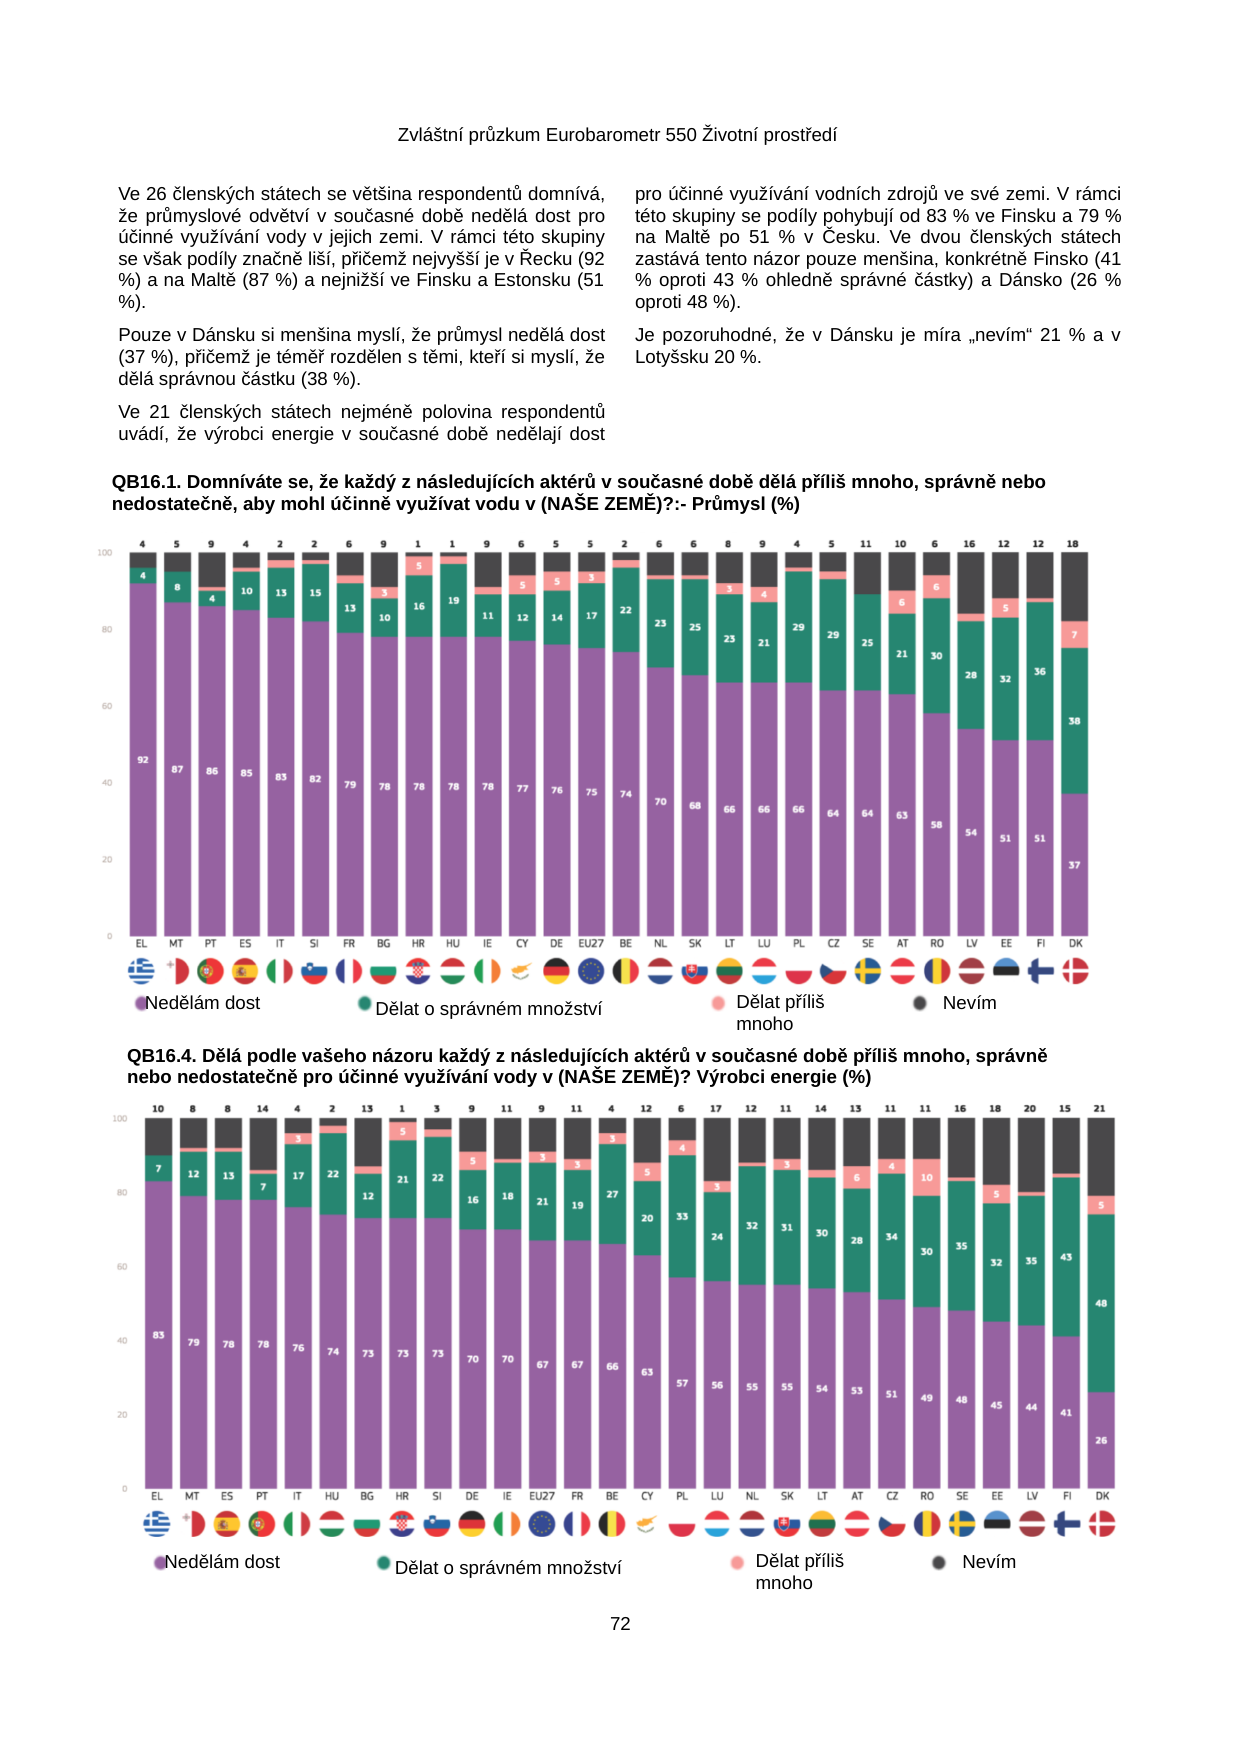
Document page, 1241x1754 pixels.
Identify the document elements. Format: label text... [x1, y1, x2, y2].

text pro účinné využívání vodních zdrojů ve své zemi. V rámci této skupiny se podíly pohybují od 83 % ve Finsku a 79 % na Maltě po 51 % v Česku. Ve dvou členských státech zastává tento názor pouze menšina, konkrétně Finsko (41 % oproti 43 % ohledně správné částky) a Dánsko (26 % oproti 48 %). [635, 183, 1122, 312]
text Je pozoruhodné, že v Dánsku je míra „nevím“ 21 % a v Lotyšsku 20 %. [635, 324, 1122, 367]
text Ve 21 členských státech nejméně polovina respondentů uvádí, že výrobci energie v současné době nedělají dost [118, 401, 605, 444]
picture [101, 1098, 1123, 1537]
text Pouze v Dánsku si menšina myslí, že průmysl nedělá dost (37 %), přičemž je téměř rozdělen s těmi, kteří si myslí, že dělá správnou částku (38 %). [118, 324, 605, 389]
picture [86, 532, 1094, 1017]
text Ve 26 členských státech se většina respondentů domnívá, že průmyslové odvětví v současné době nedělá dost pro účinné využívání vody v jejich zemi. V rámci této skupiny se však podíly značně liší, přičemž nejvyšší je v Řecku (92 %) a na Maltě (87 %) a nejnižší ve Finsku a Estonsku (51 %). [118, 183, 605, 312]
picture [144, 1552, 948, 1576]
